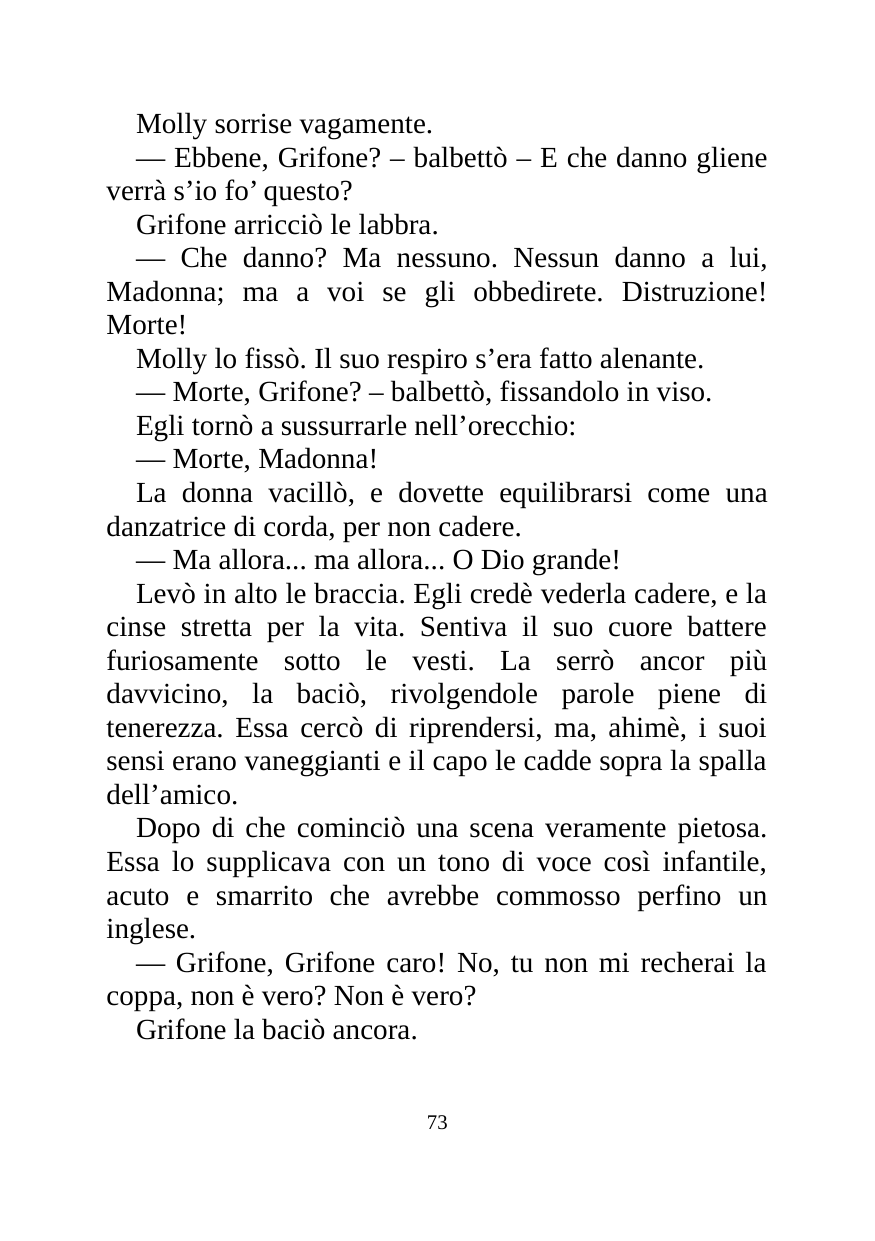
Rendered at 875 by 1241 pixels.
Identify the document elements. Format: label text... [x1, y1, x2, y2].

text La donna vacillò, e dovette equilibrarsi come una danzatrice di corda, per non cadere. [106, 475, 768, 542]
text Grifone la baciò ancora. [106, 1012, 768, 1045]
text Levò in alto le braccia. Egli credè vederla cadere, e la cinse stretta per la vita. Sentiva il suo cuore battere furiosamente sotto le vesti. La serrò ancor più davvicino, la baciò, rivolgendole parole piene di tenerezza. Essa cercò di riprendersi, ma, ahimè, i suoi sensi erano vaneggianti e il capo le cadde sopra la spalla dell’amico. [106, 576, 768, 811]
text Molly lo fissò. Il suo respiro s’era fatto alenante. [106, 341, 768, 374]
text Egli tornò a sussurrarle nell’orecchio: [106, 408, 768, 442]
text — Che danno? Ma nessuno. Nessun danno a lui, Madonna; ma a voi se gli obbedirete. Distruzione! Morte! [106, 240, 768, 341]
text — Morte, Grifone? – balbettò, fissandolo in viso. [106, 374, 768, 408]
text Grifone arricciò le labbra. [106, 207, 768, 240]
text — Ma allora... ma allora... O Dio grande! [106, 542, 768, 576]
text Dopo di che cominciò una scena veramente pietosa. Essa lo supplicava con un tono di voce così infantile, acuto e smarrito che avrebbe commosso perfino un inglese. [106, 811, 768, 945]
text — Ebbene, Grifone? – balbettò – E che danno gliene verrà s’io fo’ questo? [106, 140, 768, 207]
text Molly sorrise vagamente. [106, 106, 768, 140]
text — Grifone, Grifone caro! No, tu non mi recherai la coppa, non è vero? Non è vero? [106, 945, 768, 1012]
text — Morte, Madonna! [106, 442, 768, 475]
